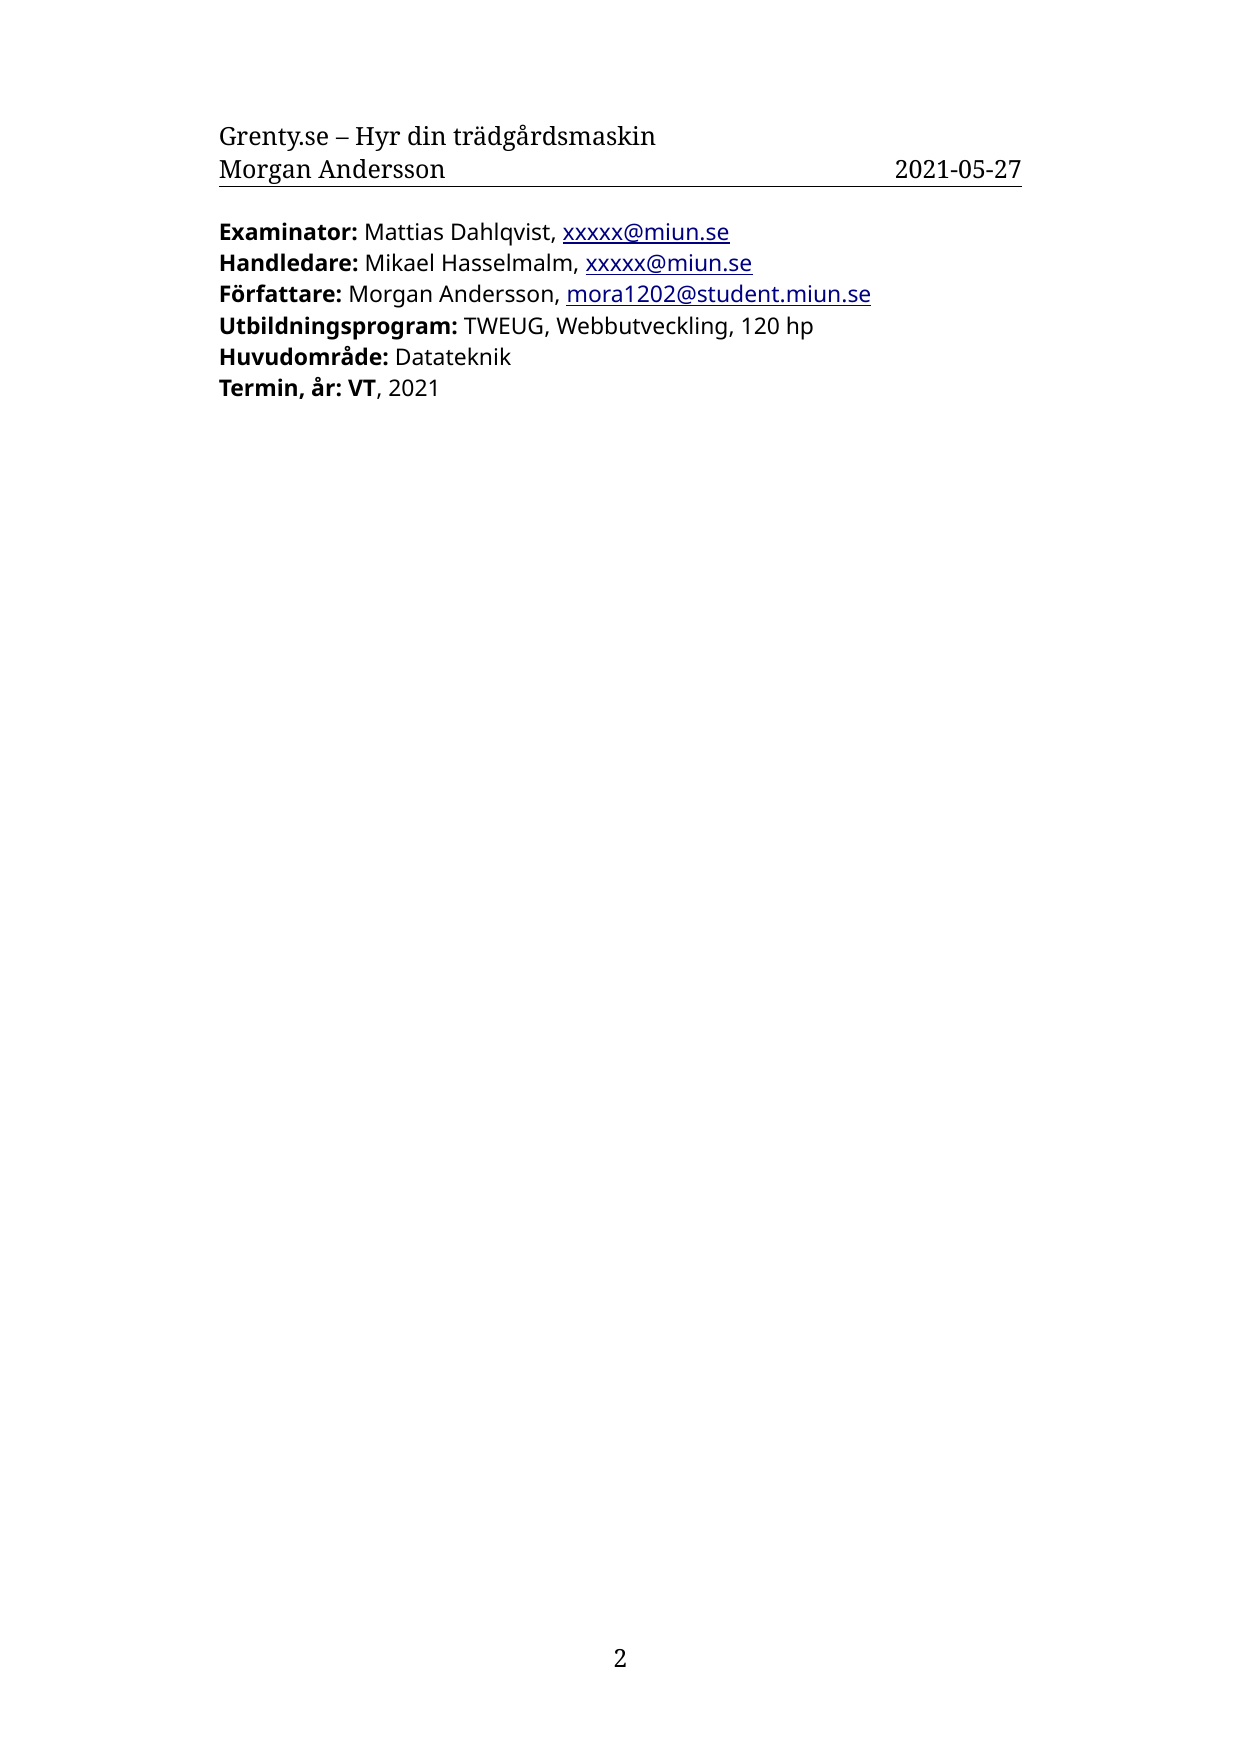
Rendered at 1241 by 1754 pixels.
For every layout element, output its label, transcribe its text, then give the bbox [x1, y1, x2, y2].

text Examinator: Mattias Dahlqvist, xxxxx@miun.se Handledare: Mikael Hasselmalm, xxxxx@miun.se Författare: Morgan Andersson, mora1202@student.miun.se Utbildningsprogram: TWEUG, Webbutveckling, 120 hp Huvudområde: Datateknik Termin, år: VT, 2021 [218, 216, 1022, 403]
